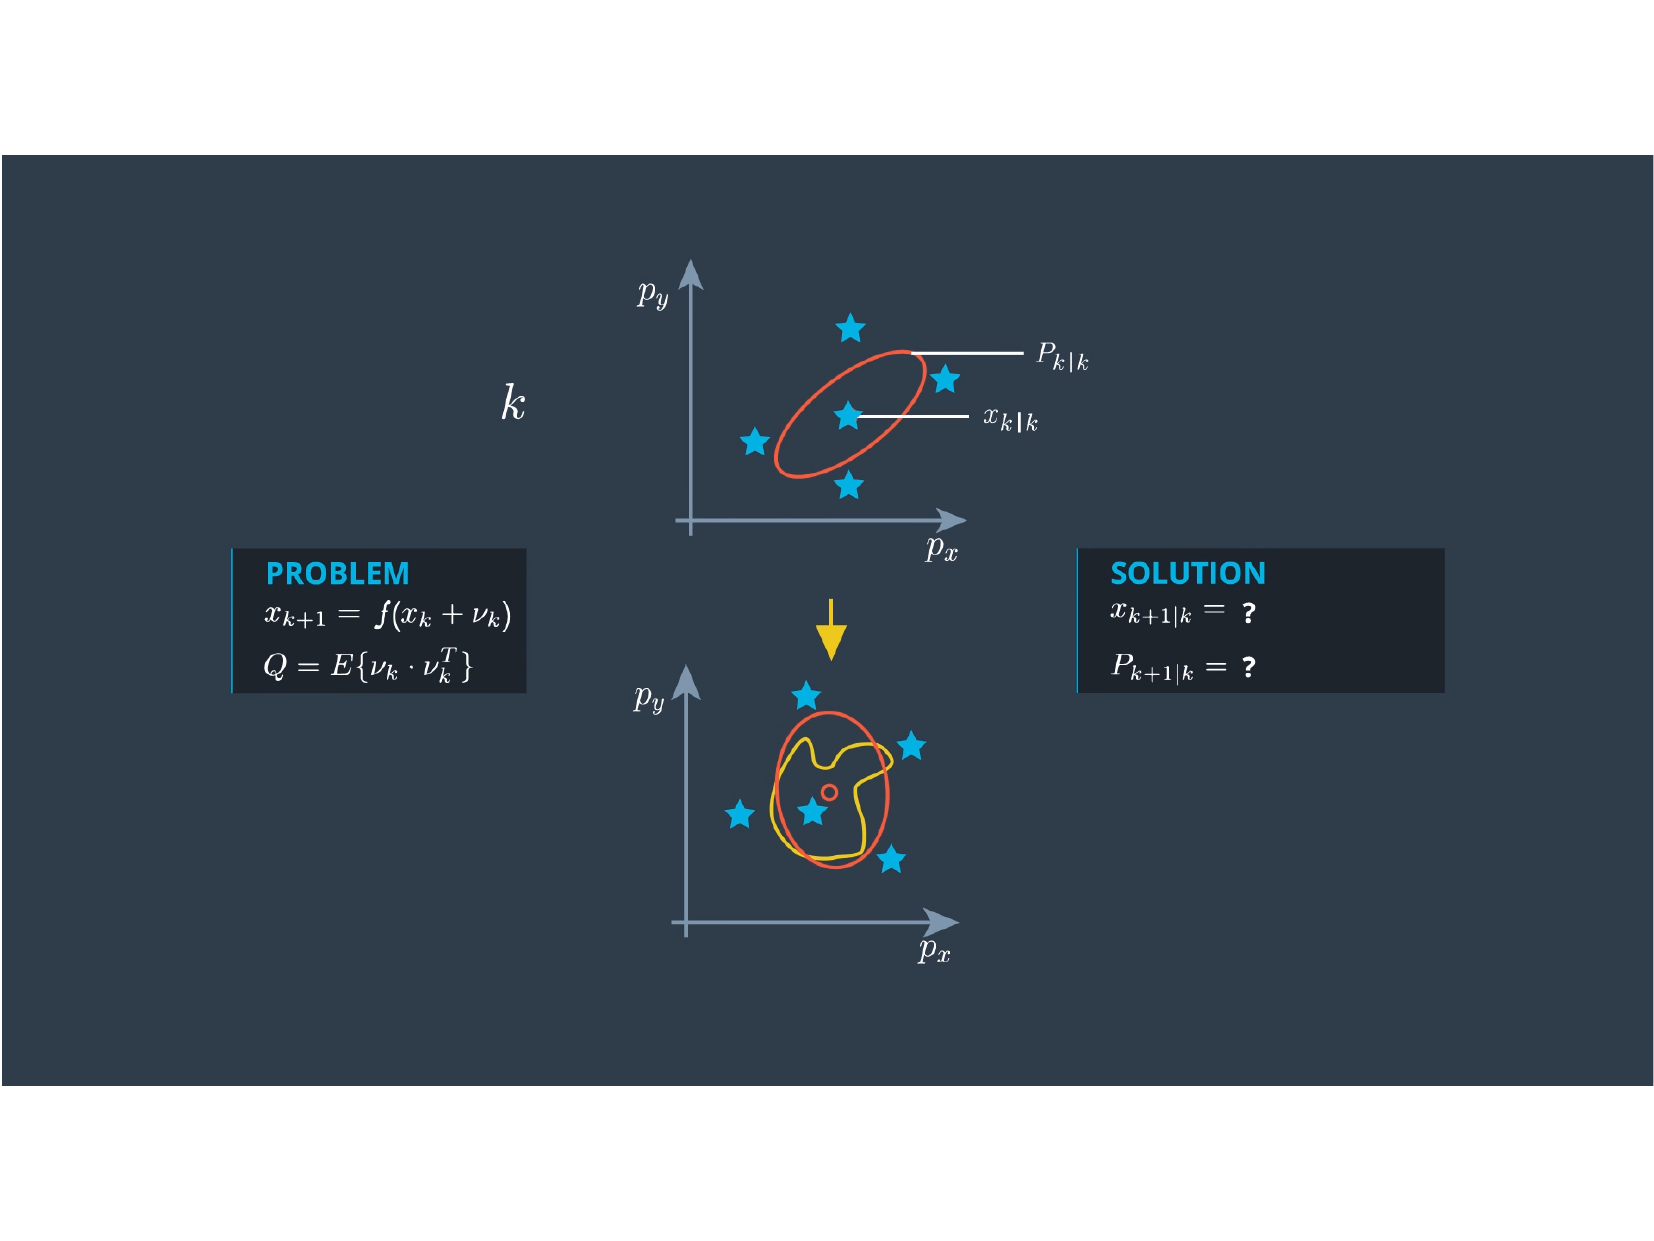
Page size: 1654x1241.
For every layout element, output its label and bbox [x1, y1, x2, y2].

picture [2, 155, 1654, 1086]
